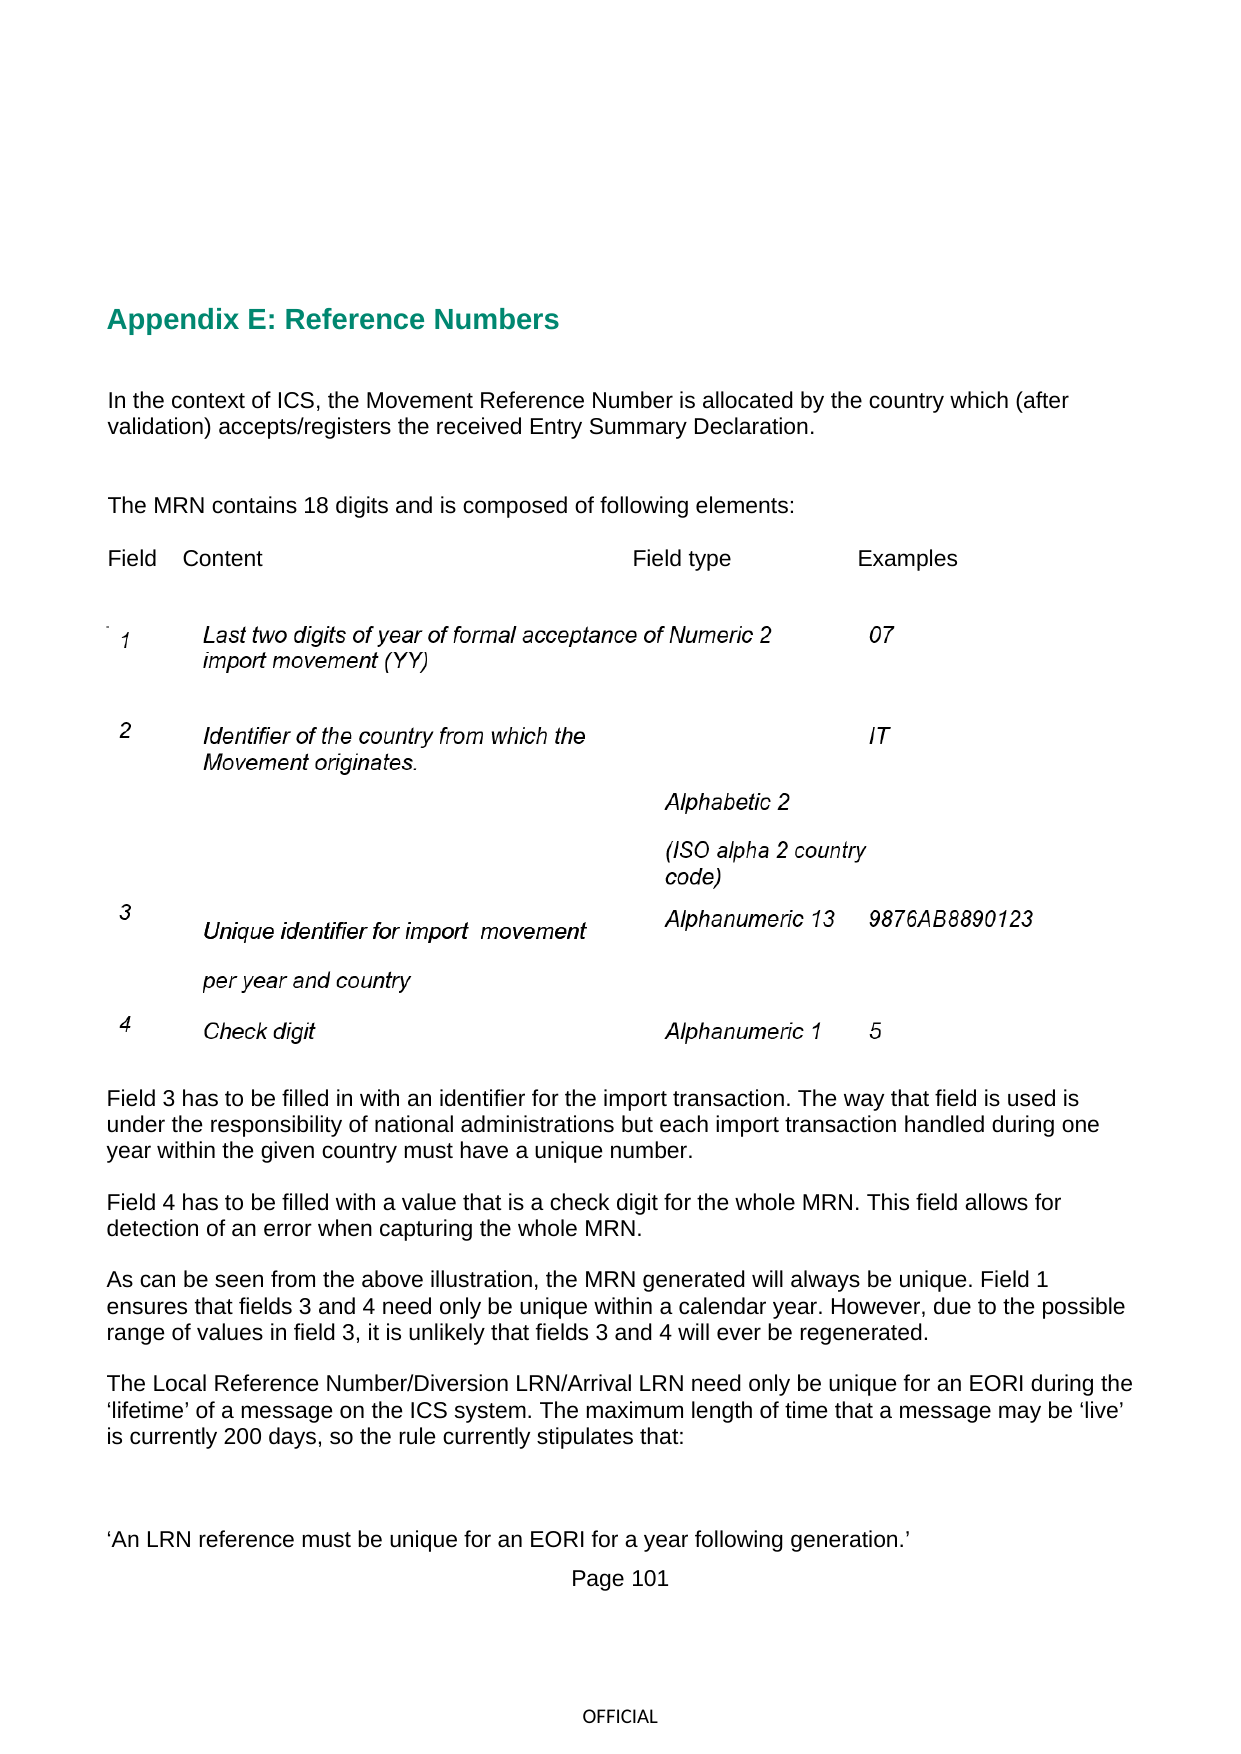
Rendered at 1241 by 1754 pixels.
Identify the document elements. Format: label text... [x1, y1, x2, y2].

subtitle Appendix E: Reference Numbers [106, 302, 1134, 335]
text ‘An LRN reference must be unique for an EORI for a year following generation.’ [106, 1526, 1134, 1552]
text The Local Reference Number/Diversion LRN/Arrival LRN need only be unique for an EORI during the ‘lifetime’ of a message on the ICS system. The maximum length of time that a message may be ‘live’ is currently 200 days, so the rule currently stipulates that: [106, 1370, 1134, 1449]
text Field 3 has to be filled in with an identifier for the import transaction. The way that field is used is under the responsibility of national administrations but each import transaction handled during one year within the given country must have a unique number. [106, 1084, 1134, 1163]
text As can be seen from the above illustration, the MRN generated will always be unique. Field 1 ensures that fields 3 and 4 need only be unique within a calendar year. However, due to the possible range of values in field 3, it is unlikely that fields 3 and 4 will ever be regenerated. [106, 1266, 1134, 1345]
text Field Content Field type Examples [107, 545, 1134, 571]
text The MRN contains 18 digits and is composed of following elements: [107, 492, 1134, 518]
text Field 4 has to be filled with a value that is a check digit for the whole MRN. This field allows for detection of an error when capturing the whole MRN. [106, 1188, 1134, 1241]
text In the context of ICS, the Movement Reference Number is allocated by the country which (after validation) accepts/registers the received Entry Summary Declaration. [107, 387, 1134, 439]
